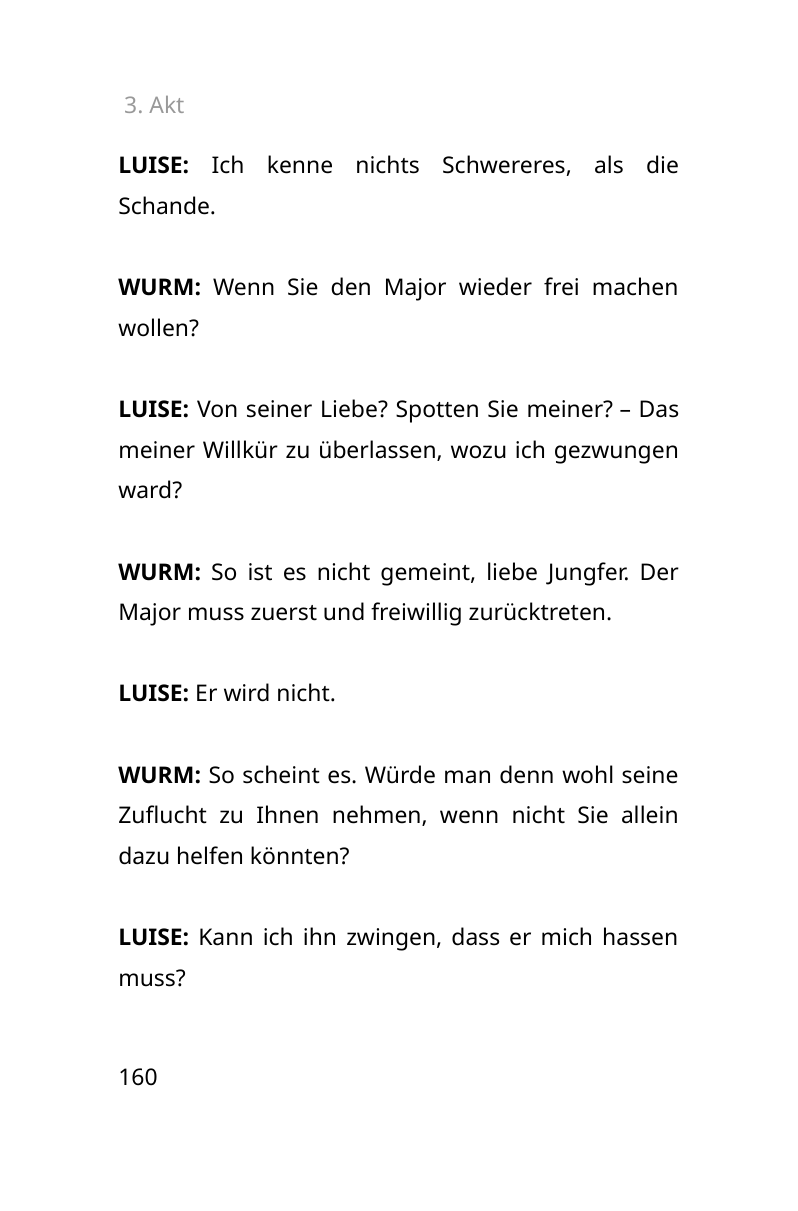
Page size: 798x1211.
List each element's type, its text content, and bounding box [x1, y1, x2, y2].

text WURM: So ist es nicht gemeint, liebe Jungfer. Der Major muss zuerst und freiwillig zurücktreten. [118, 527, 679, 627]
text WURM: Wenn Sie den Major wieder frei machen wollen? [118, 242, 679, 343]
text LUISE: Ich kenne nichts Schwereres, als die Schande. [118, 149, 679, 221]
text LUISE: Kann ich ihn zwingen, dass er mich hassen muss? [118, 892, 679, 993]
text WURM: So scheint es. Würde man denn wohl seine Zuflucht zu Ihnen nehmen, wenn nicht Sie allein dazu helfen könnten? [118, 730, 679, 871]
text LUISE: Er wird nicht. [118, 648, 679, 709]
text LUISE: Von seiner Liebe? Spotten Sie meiner? – Das meiner Willkür zu überlassen, wozu ich gezwungen ward? [118, 364, 679, 506]
